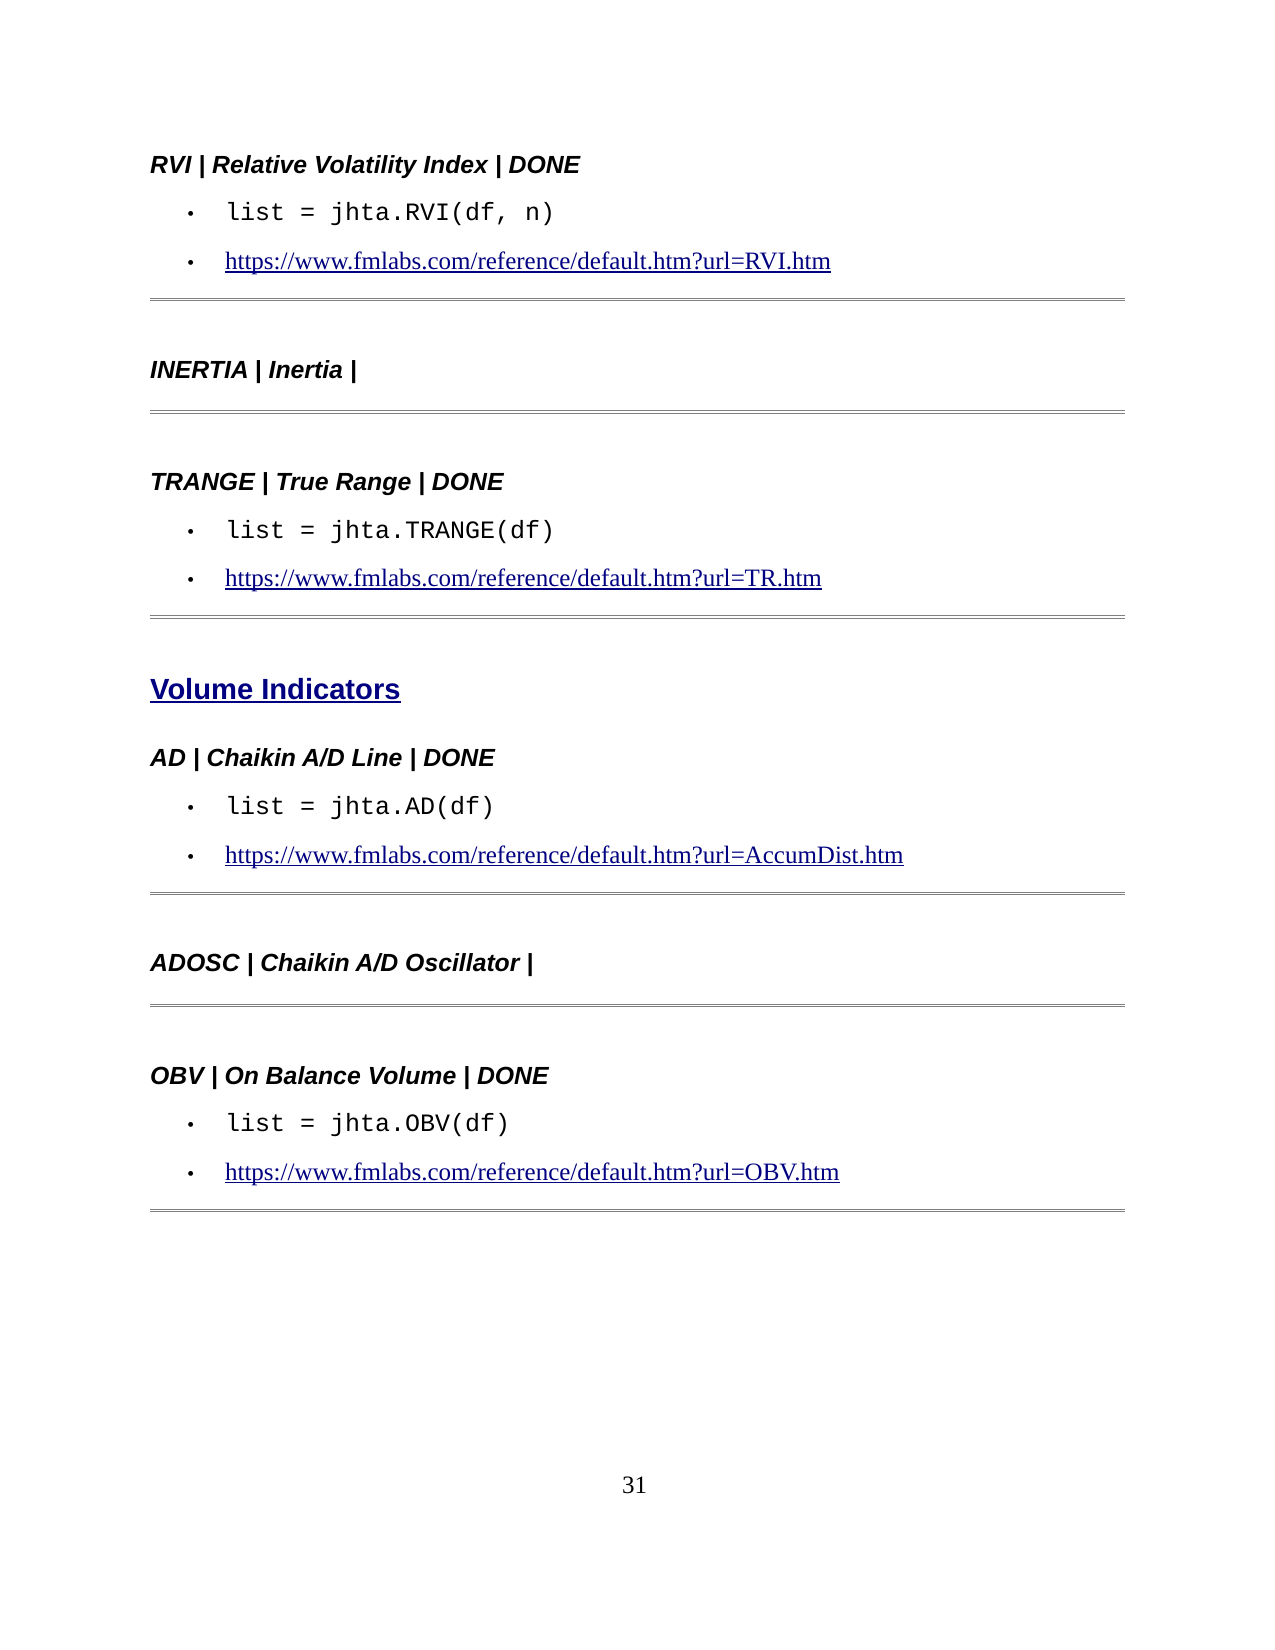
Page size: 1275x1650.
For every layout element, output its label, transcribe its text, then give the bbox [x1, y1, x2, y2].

subtitle OBV | On Balance Volume | DONE [150, 1061, 1125, 1089]
subtitle Volume Indicators [150, 672, 1125, 706]
subtitle RVI | Relative Volatility Index | DONE [150, 150, 1125, 178]
list https://www.fmlabs.com/reference/default.htm?url=TR.htm [187, 563, 1125, 592]
subtitle TRANGE | True Range | DONE [150, 467, 1125, 496]
subtitle AD | Chaikin A/D Line | DONE [150, 743, 1125, 772]
list https://www.fmlabs.com/reference/default.htm?url=RVI.htm [187, 246, 1125, 275]
list list = jhta.OBV(df) [187, 1111, 1125, 1139]
subtitle INERTIA | Inertia | [150, 355, 1125, 384]
list list = jhta.AD(df) [187, 793, 1125, 822]
list https://www.fmlabs.com/reference/default.htm?url=AccumDist.htm [187, 840, 1125, 868]
list https://www.fmlabs.com/reference/default.htm?url=OBV.htm [187, 1157, 1125, 1186]
list list = jhta.TRANGE(df) [187, 517, 1125, 546]
list list = jhta.RVI(df, n) [187, 200, 1125, 228]
subtitle ADOSC | Chaikin A/D Oscillator | [150, 948, 1125, 977]
